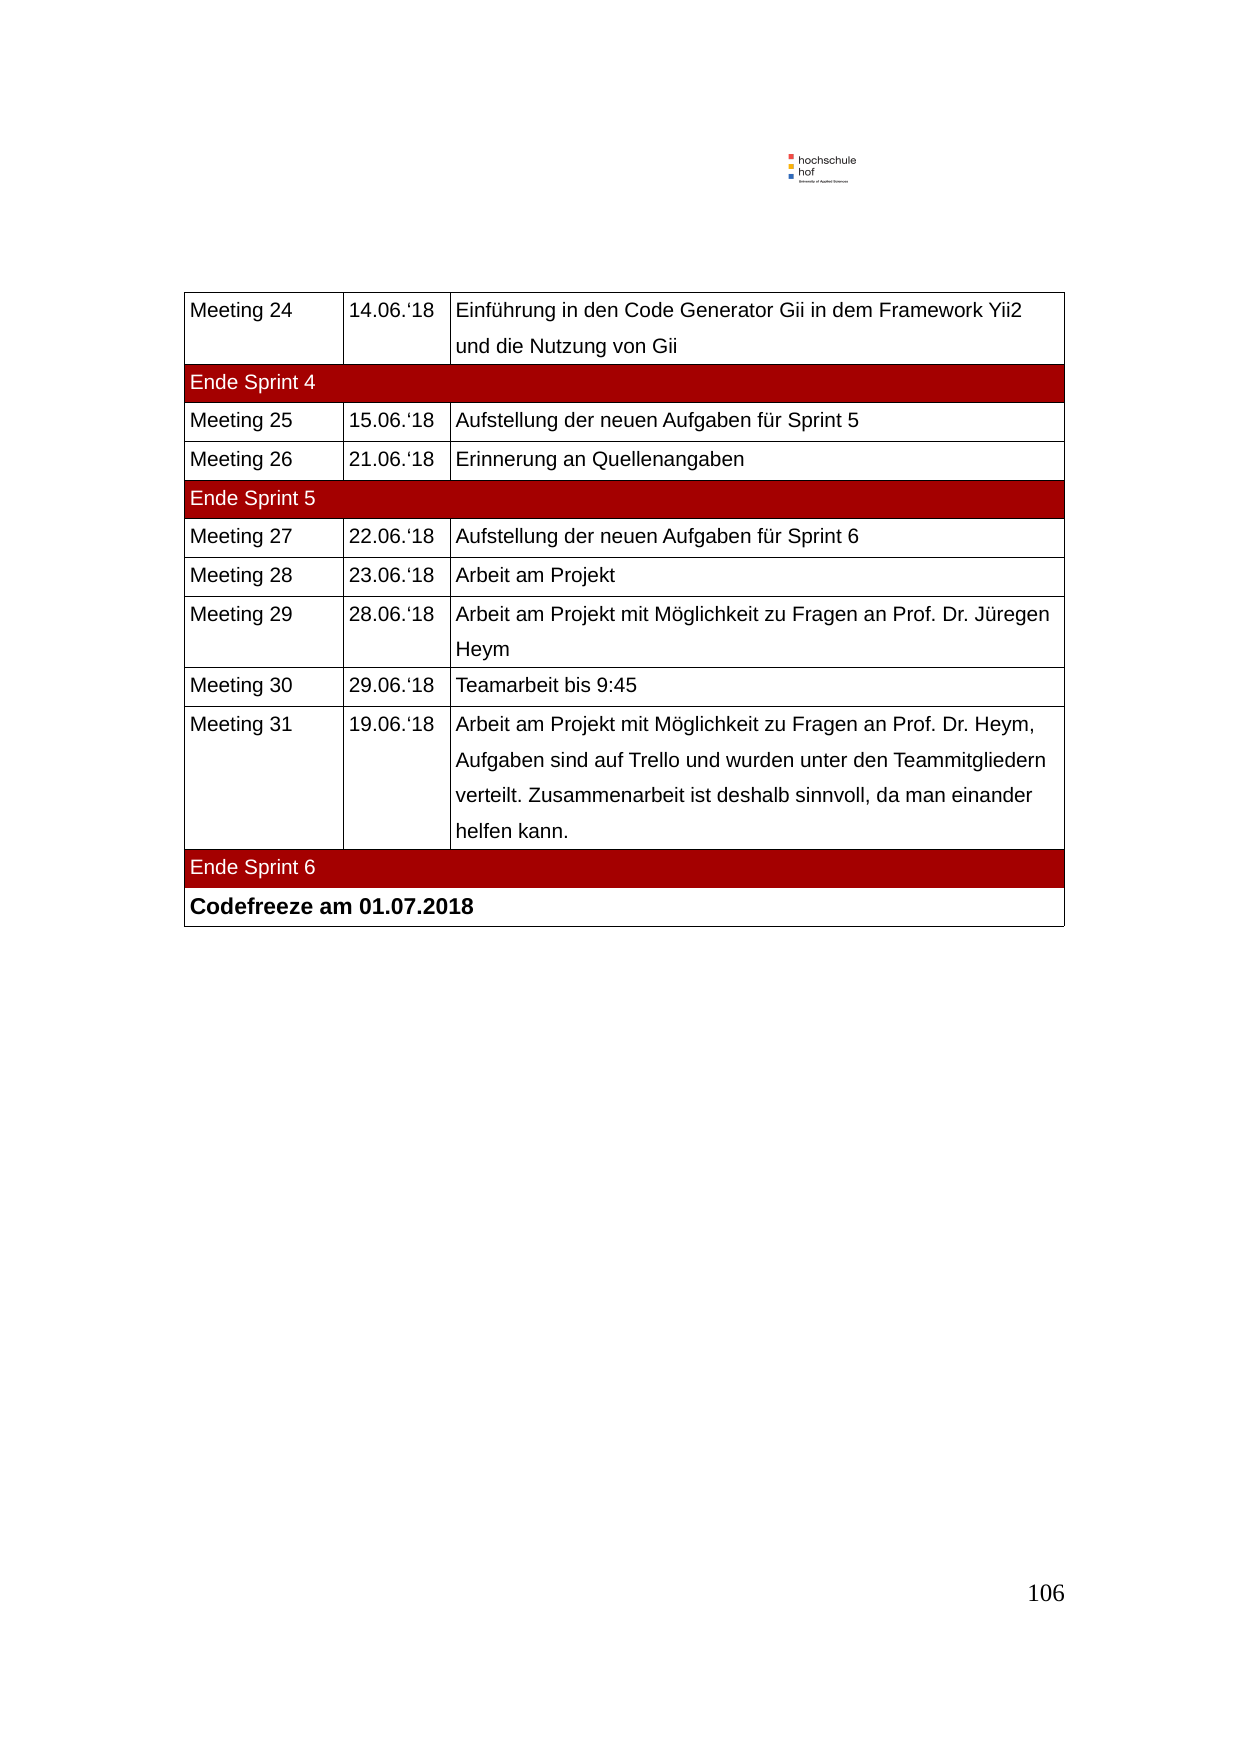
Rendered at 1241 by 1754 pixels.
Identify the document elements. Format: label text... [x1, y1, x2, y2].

table_cell Meeting 29 [185, 597, 343, 667]
table_cell Meeting 28 [185, 558, 343, 596]
table_cell 23.06.‘18 [344, 558, 450, 596]
table_cell Codefreeze am 01.07.2018 [185, 888, 1064, 926]
table_cell Arbeit am Projekt mit Möglichkeit zu Fragen an Prof. Dr. Jüregen Heym [451, 597, 1064, 667]
table_cell Aufstellung der neuen Aufgaben für Sprint 5 [451, 403, 1064, 441]
table_cell Ende Sprint 4 [185, 365, 1064, 402]
table_cell 14.06.‘18 [344, 293, 450, 364]
table_cell Meeting 24 [185, 293, 343, 364]
table_cell 29.06.‘18 [344, 668, 450, 706]
table_cell Meeting 30 [185, 668, 343, 706]
table_cell Teamarbeit bis 9:45 [451, 668, 1064, 706]
table_cell Einführung in den Code Generator Gii in dem Framework Yii2 und die Nutzung von Gii [451, 293, 1064, 364]
table_cell 28.06.‘18 [344, 597, 450, 667]
table_cell Ende Sprint 6 [185, 850, 1064, 888]
table_cell 19.06.‘18 [344, 707, 450, 849]
table_cell 21.06.‘18 [344, 442, 450, 479]
table_cell Meeting 31 [185, 707, 343, 849]
table_cell Arbeit am Projekt mit Möglichkeit zu Fragen an Prof. Dr. Heym, Aufgaben sind auf Trello und wurden unter den Teammitgliedern verteilt. Zusammenarbeit ist deshalb sinnvoll, da man einander helfen kann. [451, 707, 1064, 849]
table_cell Aufstellung der neuen Aufgaben für Sprint 6 [451, 519, 1064, 557]
table_cell Meeting 25 [185, 403, 343, 441]
picture [788, 154, 856, 183]
table_cell Meeting 27 [185, 519, 343, 557]
table_cell 15.06.‘18 [344, 403, 450, 441]
table_cell Meeting 26 [185, 442, 343, 479]
table_cell Erinnerung an Quellenangaben [451, 442, 1064, 479]
table_cell Arbeit am Projekt [451, 558, 1064, 596]
table_cell 22.06.‘18 [344, 519, 450, 557]
table_cell Ende Sprint 5 [185, 481, 1064, 518]
